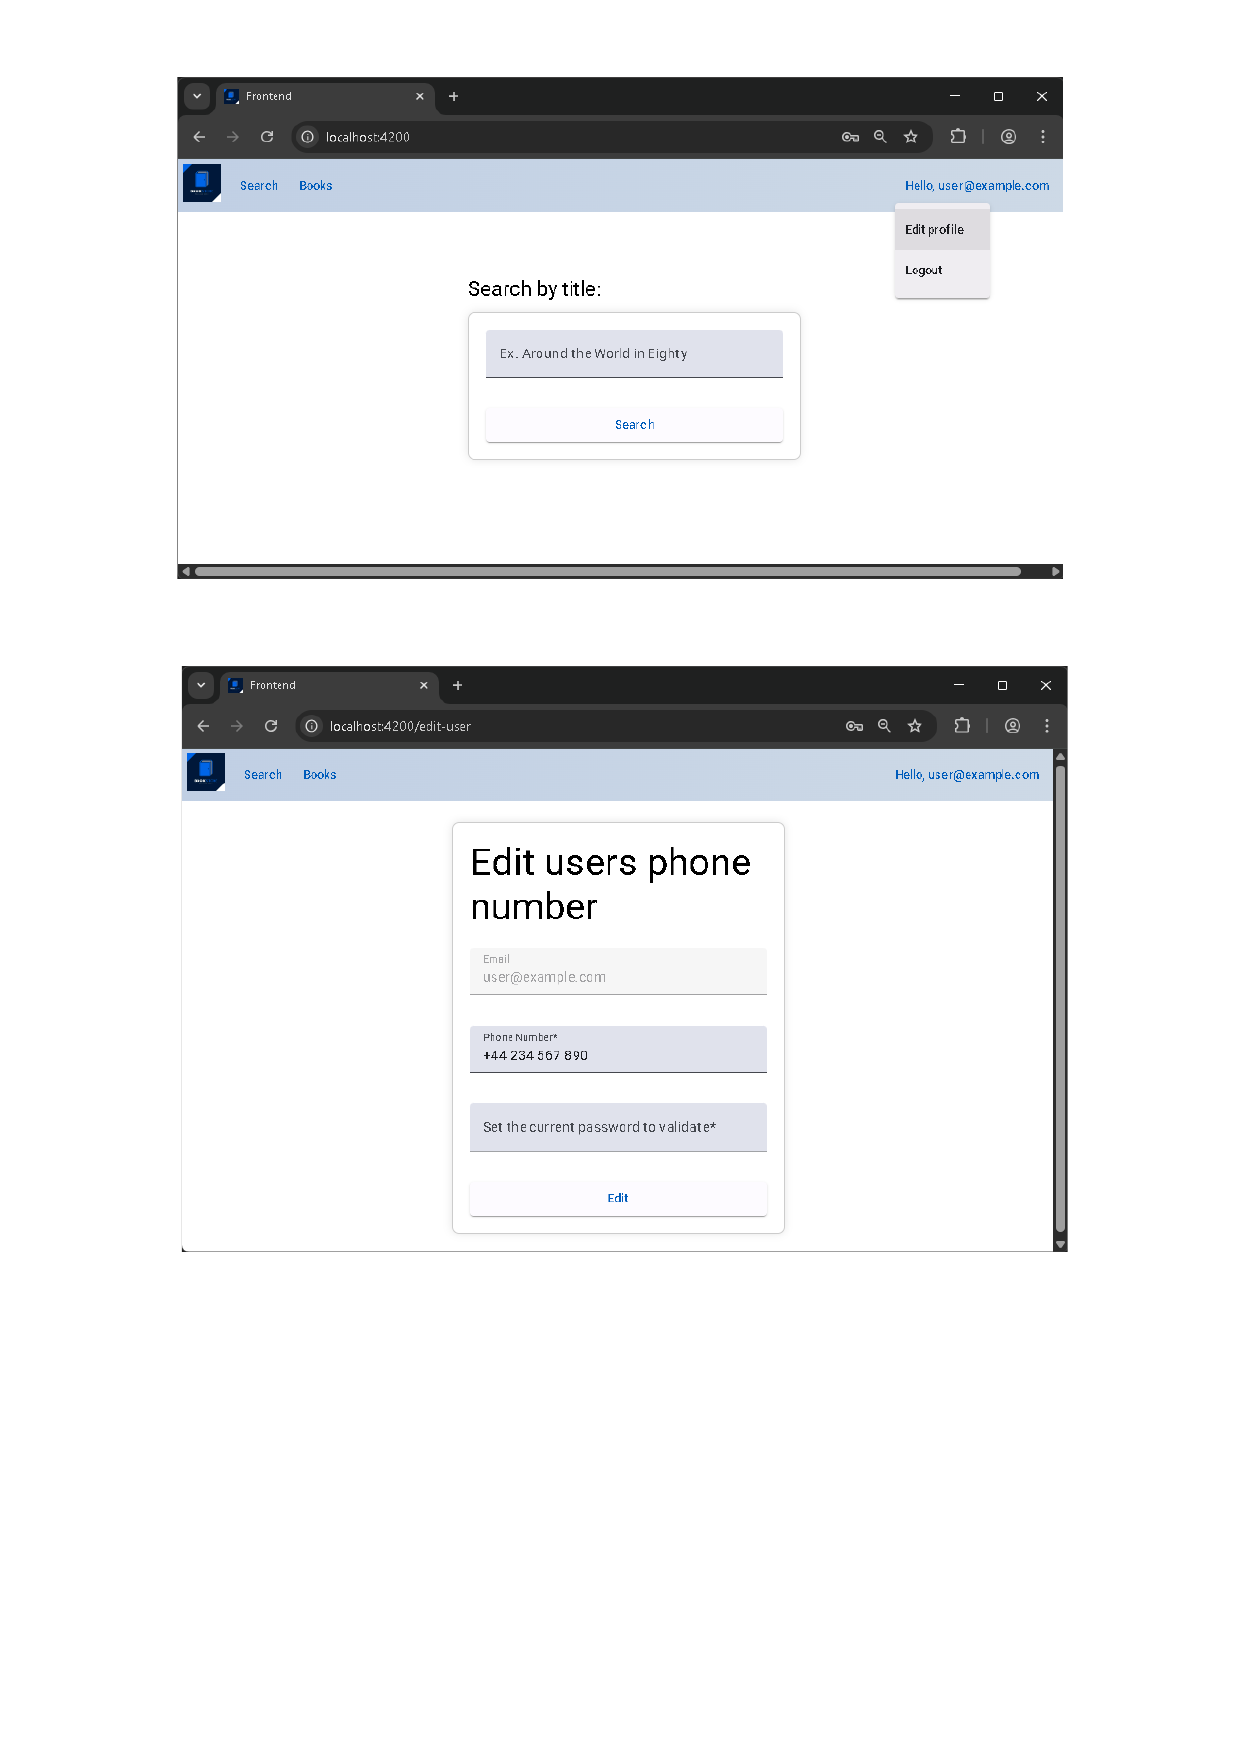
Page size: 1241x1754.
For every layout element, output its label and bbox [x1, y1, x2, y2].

picture [177, 77, 1063, 579]
picture [181, 666, 1068, 1252]
